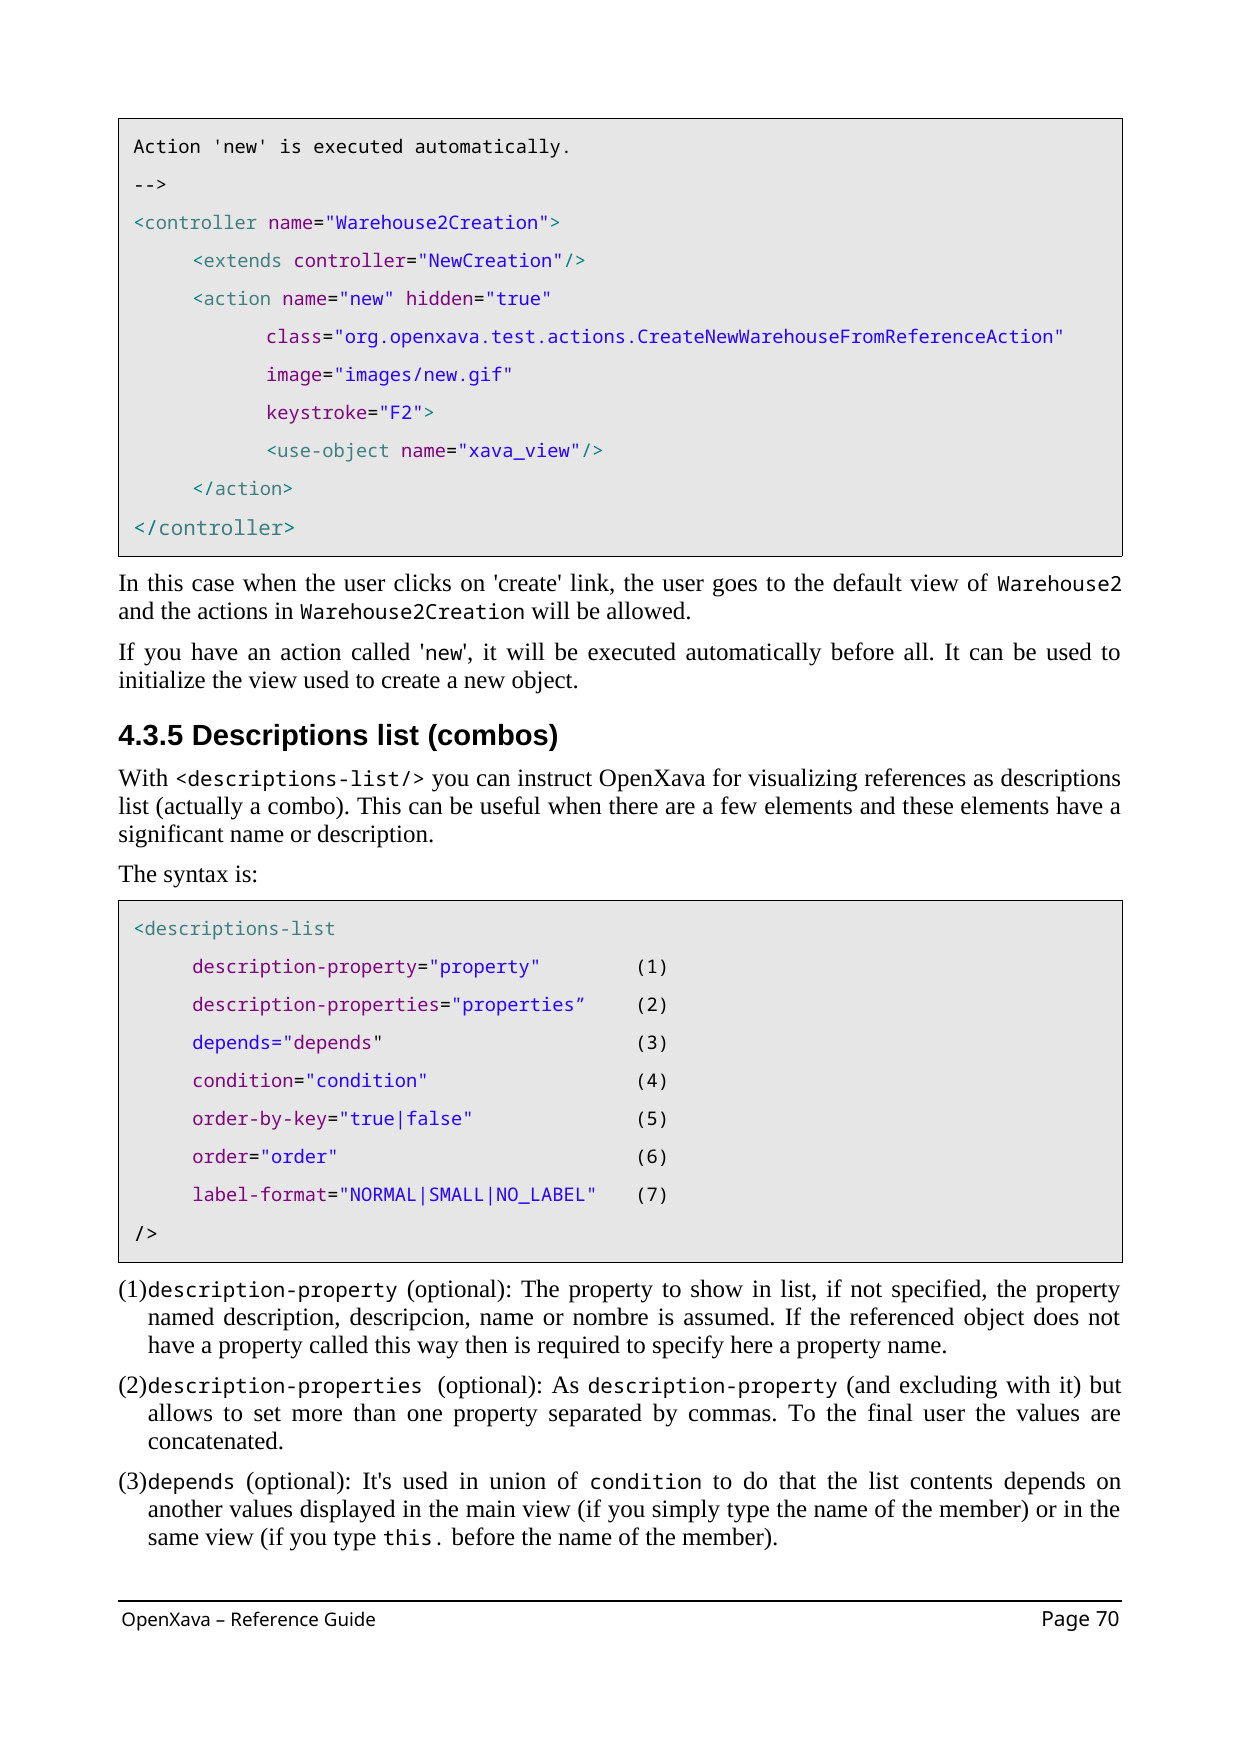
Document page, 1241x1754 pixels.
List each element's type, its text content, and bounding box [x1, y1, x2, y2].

text <action name="new" hidden="true" [119, 270, 1122, 308]
text <use-object name="xava_view"/> [119, 422, 1122, 460]
text depends="depends" (3) [119, 1014, 1122, 1052]
text With <descriptions-list/> you can instruct OpenXava for visualizing references as descriptions list (actually a combo). This can be useful when there are a few elements and these elements have a significant name or description. [118, 764, 1122, 848]
text If you have an action called 'new', it will be executed automatically before all. It can be used to initialize the view used to create a new object. [118, 638, 1122, 694]
text label-format="NORMAL|SMALL|NO_LABEL" (7) [119, 1166, 1122, 1204]
text order="order" (6) [119, 1128, 1122, 1166]
text keystroke="F2"> [119, 384, 1122, 422]
text <extends controller="NewCreation"/> [119, 232, 1122, 270]
text <descriptions-list [119, 901, 1122, 938]
subtitle Descriptions list (combos) [118, 719, 1122, 751]
text Action 'new' is executed automatically. [119, 119, 1122, 156]
list depends (optional): It's used in union of condition to do that the list contents depends on another values displayed in the main view (if you simply type the name of the member) or in the same view (if you type this. before the name of the member). [118, 1467, 1122, 1551]
text order-by-key="true|false" (5) [119, 1090, 1122, 1128]
text description-properties="properties” (2) [119, 976, 1122, 1014]
text </controller> [119, 498, 1122, 556]
text <controller name="Warehouse2Creation"> [119, 194, 1122, 232]
list description-properties (optional): As description-property (and excluding with it) but allows to set more than one property separated by commas. To the final user the values are concatenated. [118, 1371, 1122, 1455]
text The syntax is: [118, 860, 1122, 888]
text image="images/new.gif" [119, 346, 1122, 384]
text description-property="property" (1) [119, 938, 1122, 976]
text </action> [119, 460, 1122, 498]
text /> [119, 1204, 1122, 1262]
list description-property (optional): The property to show in list, if not specified, the property named description, descripcion, name or nombre is assumed. If the referenced object does not have a property called this way then is required to specify here a property name. [118, 1275, 1122, 1359]
text --> [119, 156, 1122, 194]
text class="org.openxava.test.actions.CreateNewWarehouseFromReferenceAction" [119, 308, 1122, 346]
text condition="condition" (4) [119, 1052, 1122, 1090]
text In this case when the user clicks on 'create' link, the user goes to the default view of Warehouse2 and the actions in Warehouse2Creation will be allowed. [118, 569, 1122, 625]
